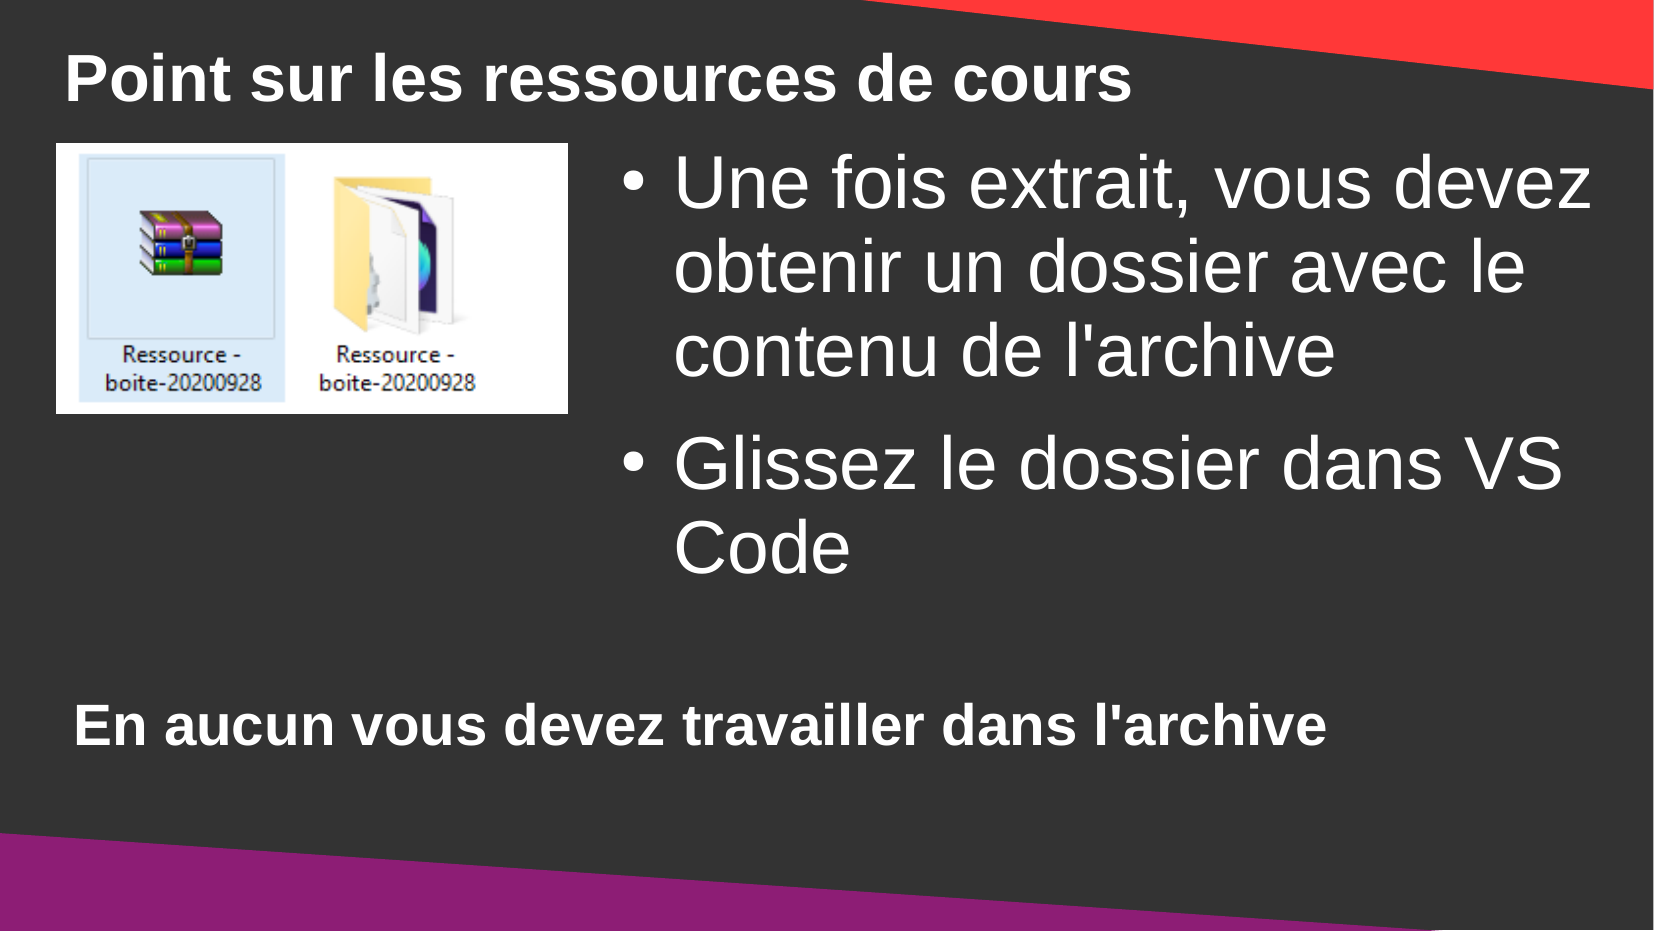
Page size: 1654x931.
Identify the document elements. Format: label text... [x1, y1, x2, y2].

picture [56, 143, 568, 414]
title Point sur les ressources de cours [64, 40, 1553, 118]
text_box [861, 0, 1654, 90]
text_box [0, 833, 1443, 931]
text_box En aucun vous devez travailler dans l'archive [59, 685, 1619, 784]
list Une fois extrait, vous devez obtenir un dossier avec le contenu de l'archive Glissez le dossier dans VS Code [602, 140, 1620, 591]
